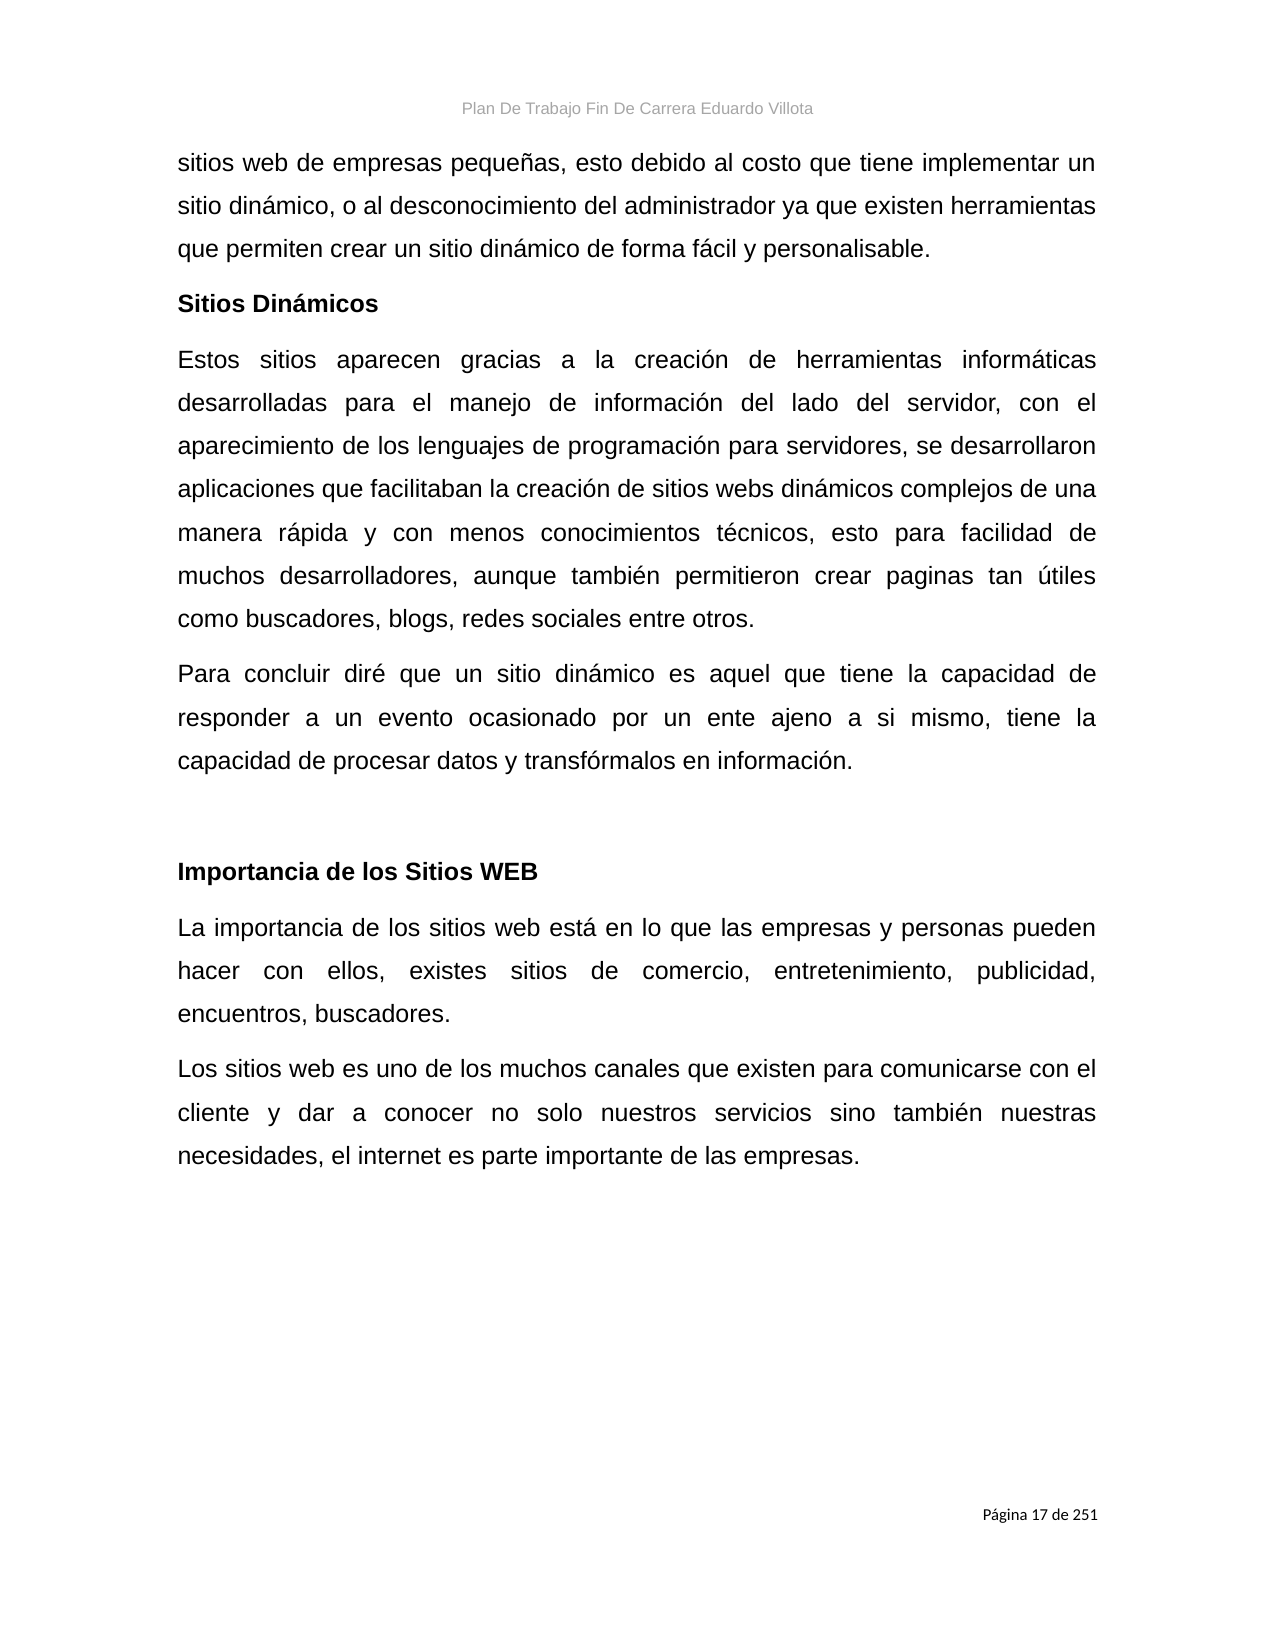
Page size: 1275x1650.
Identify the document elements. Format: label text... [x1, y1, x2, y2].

text Para concluir diré que un sitio dinámico es aquel que tiene la capacidad de responder a un evento ocasionado por un ente ajeno a si mismo, tiene la capacidad de procesar datos y transfórmalos en información. [177, 659, 1098, 774]
text Importancia de los Sitios WEB [177, 857, 1098, 886]
text Sitios Dinámicos [177, 289, 1098, 318]
text sitios web de empresas pequeñas, esto debido al costo que tiene implementar un sitio dinámico, o al desconocimiento del administrador ya que existen herramientas que permiten crear un sitio dinámico de forma fácil y personalisable. [177, 148, 1098, 263]
text La importancia de los sitios web está en lo que las empresas y personas pueden hacer con ellos, existes sitios de comercio, entretenimiento, publicidad, encuentros, buscadores. [177, 913, 1098, 1028]
text Estos sitios aparecen gracias a la creación de herramientas informáticas desarrolladas para el manejo de información del lado del servidor, con el aparecimiento de los lenguajes de programación para servidores, se desarrollaron aplicaciones que facilitaban la creación de sitios webs dinámicos complejos de una manera rápida y con menos conocimientos técnicos, esto para facilidad de muchos desarrolladores, aunque también permitieron crear paginas tan útiles como buscadores, blogs, redes sociales entre otros. [177, 345, 1098, 633]
text Los sitios web es uno de los muchos canales que existen para comunicarse con el cliente y dar a conocer no solo nuestros servicios sino también nuestras necesidades, el internet es parte importante de las empresas. [177, 1054, 1098, 1169]
